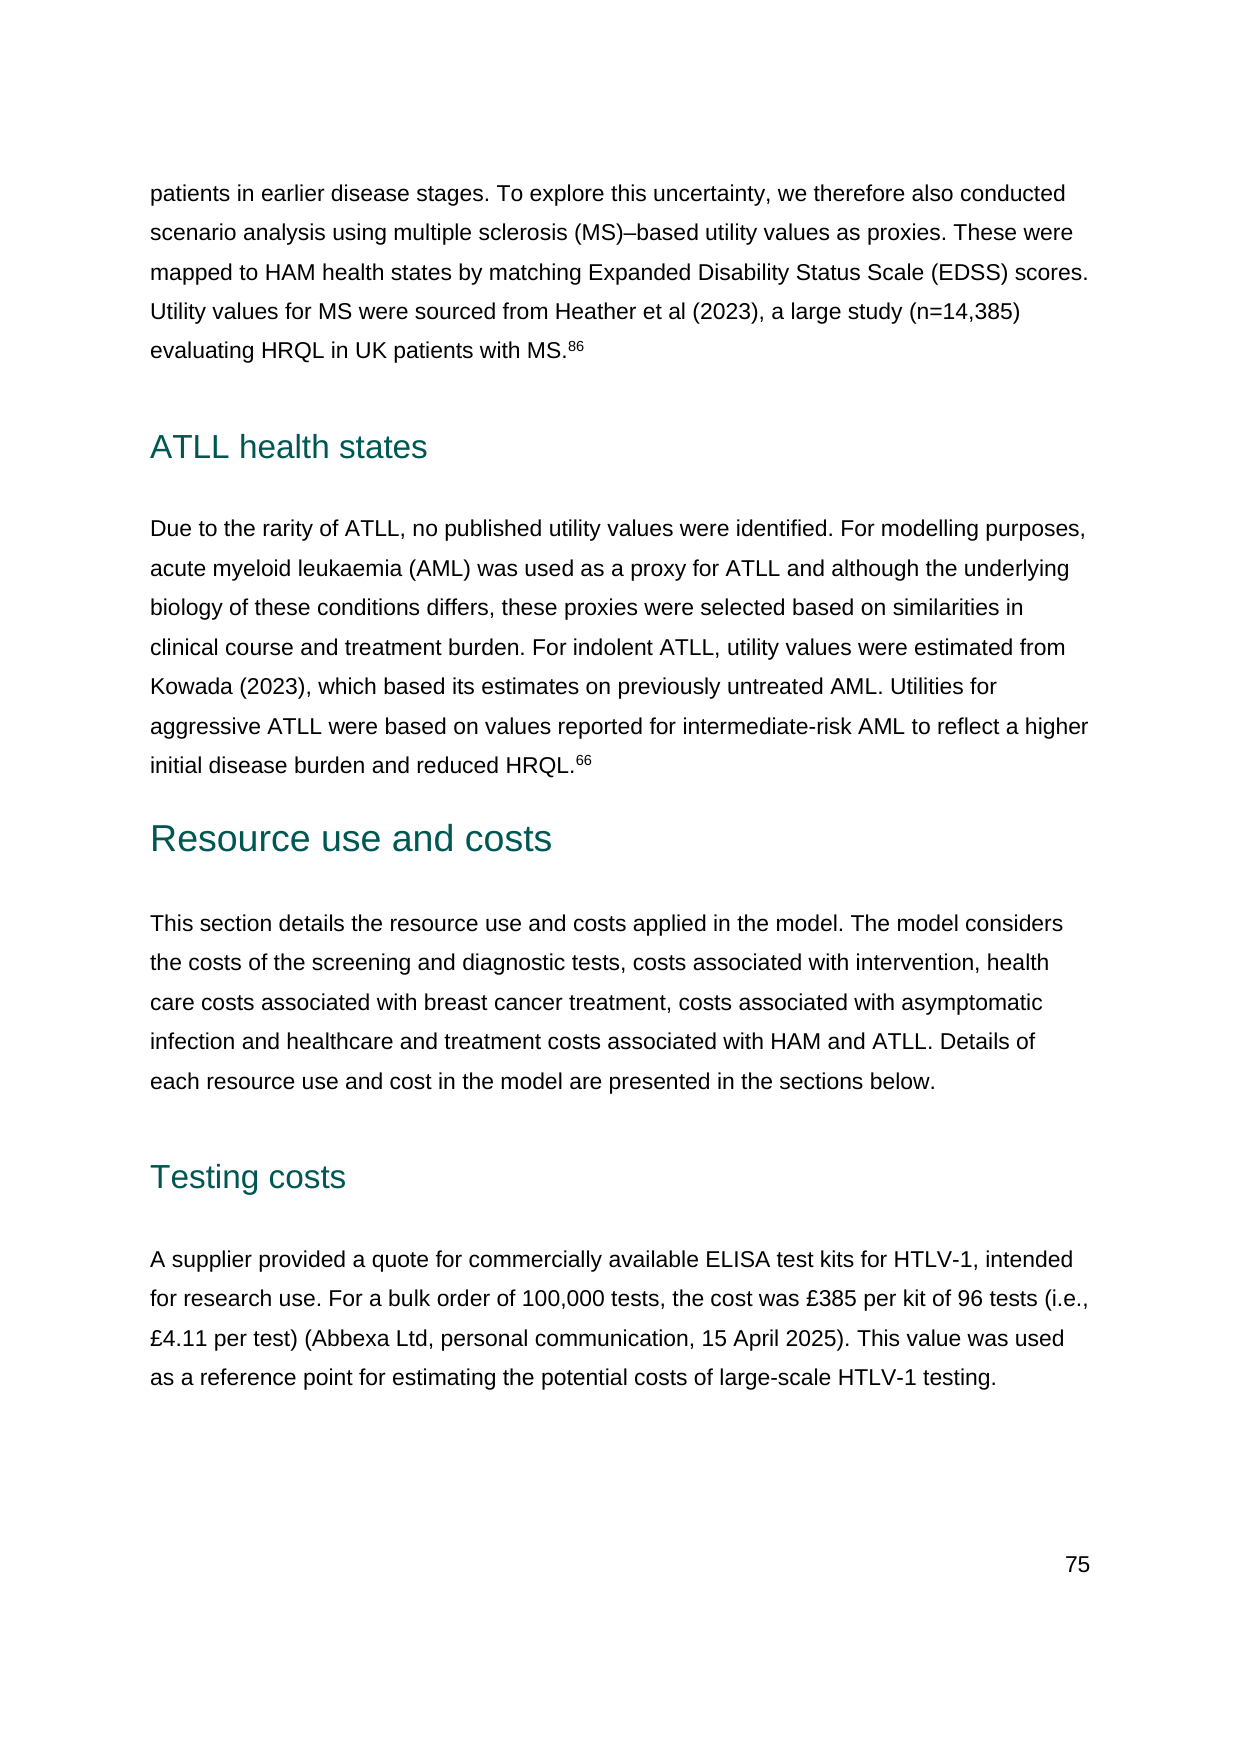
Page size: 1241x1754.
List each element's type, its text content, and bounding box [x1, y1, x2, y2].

text patients in earlier disease stages. To explore this uncertainty, we therefore also conducted scenario analysis using multiple sclerosis (MS)–based utility values as proxies. These were mapped to HAM health states by matching Expanded Disability Status Scale (EDSS) scores. Utility values for MS were sourced from Heather et al (2023), a large study (n=14,385) evaluating HRQL in UK patients with MS.86 [150, 179, 1090, 364]
subtitle Resource use and costs [150, 817, 1090, 860]
subtitle Testing costs [150, 1157, 1090, 1196]
text Due to the rarity of ATLL, no published utility values were identified. For modelling purposes, acute myeloid leukaemia (AML) was used as a proxy for ATLL and although the underlying biology of these conditions differs, these proxies were selected based on similarities in clinical course and treatment burden. For indolent ATLL, utility values were estimated from Kowada (2023), which based its estimates on previously untreated AML. Utilities for aggressive ATLL were based on values reported for intermediate-risk AML to reflect a higher initial disease burden and reduced HRQL.66 [150, 515, 1090, 778]
text A supplier provided a quote for commercially available ELISA test kits for HTLV-1, intended for research use. For a bulk order of 100,000 tests, the cost was £385 per kit of 96 tests (i.e., £4.11 per test) (Abbexa Ltd, personal communication, 15 April 2025). This value was used as a reference point for estimating the potential costs of large-scale HTLV-1 testing. [150, 1246, 1090, 1390]
subtitle ATLL health states [150, 427, 1090, 465]
text This section details the resource use and costs applied in the model. The model considers the costs of the screening and diagnostic tests, costs associated with intervention, health care costs associated with breast cancer treatment, costs associated with asymptomatic infection and healthcare and treatment costs associated with HAM and ATLL. Details of each resource use and cost in the model are presented in the sections below. [150, 910, 1090, 1094]
